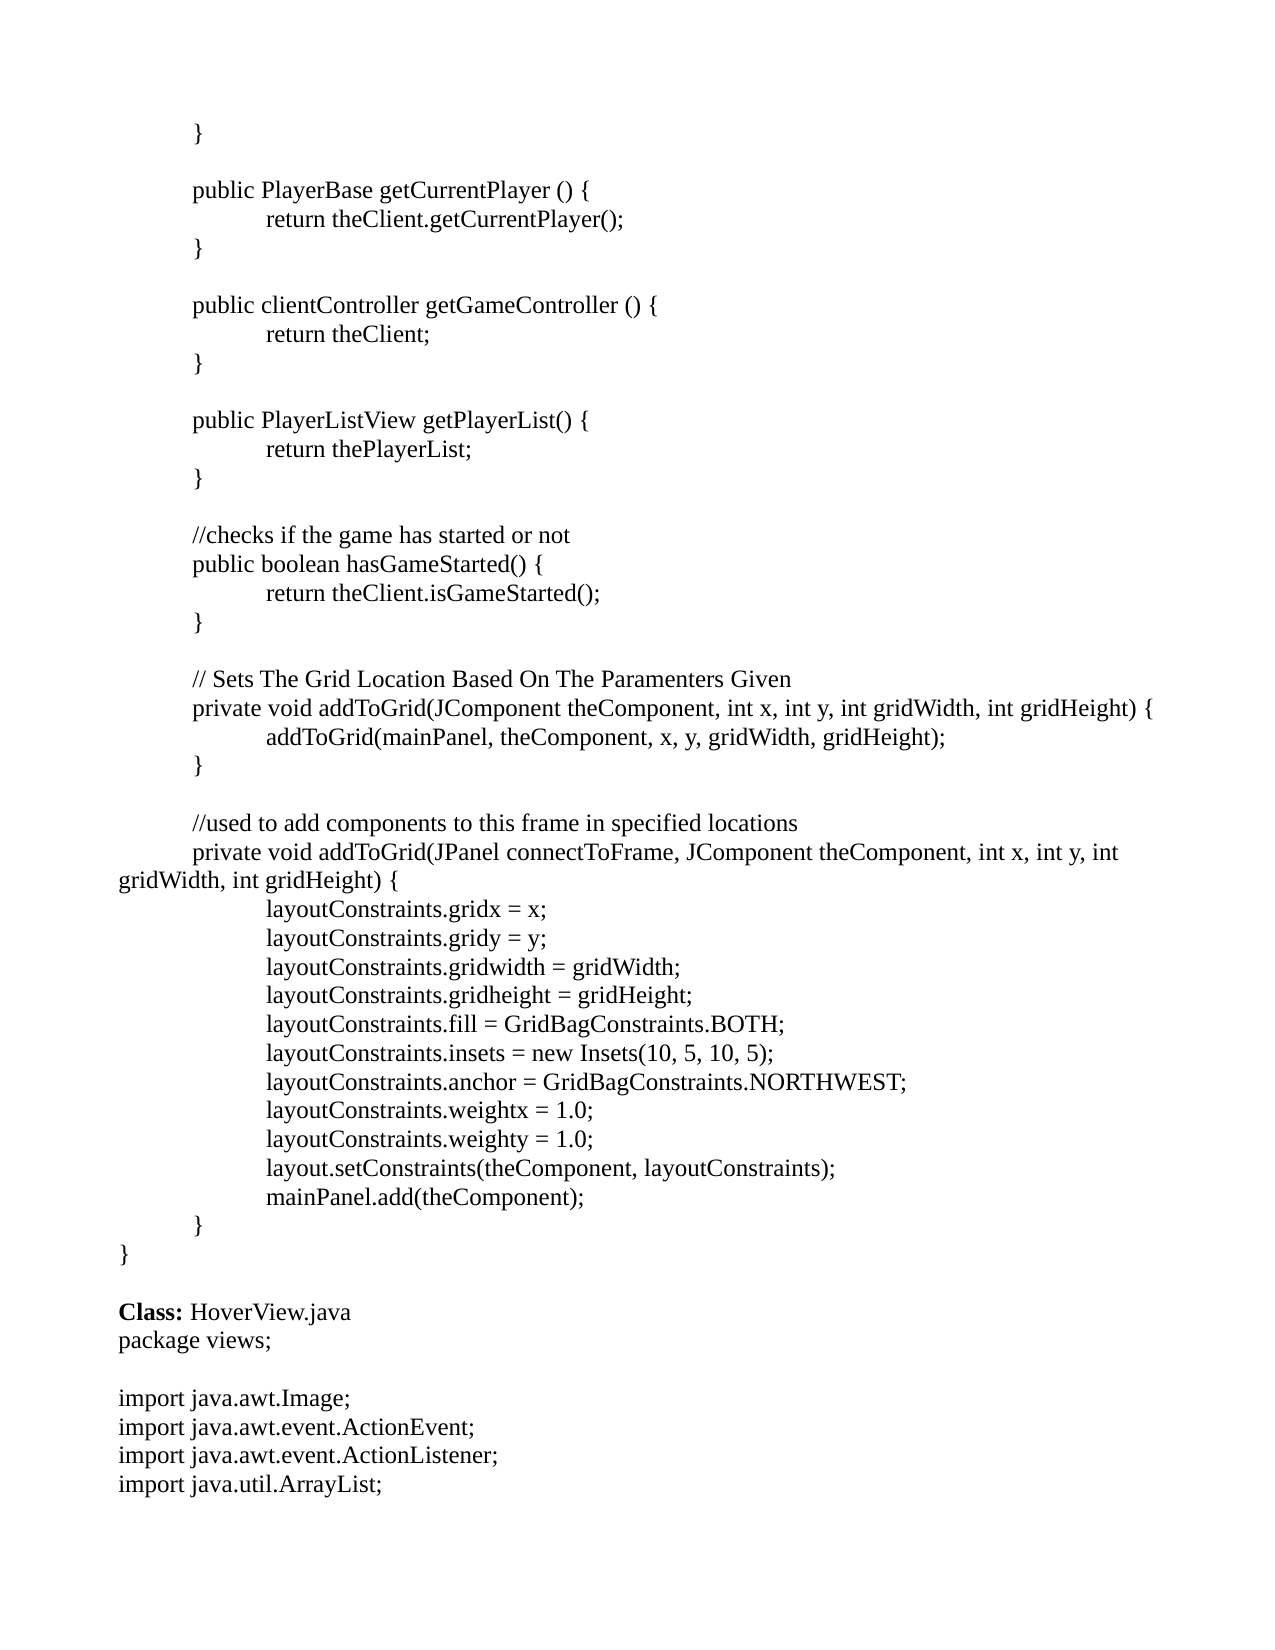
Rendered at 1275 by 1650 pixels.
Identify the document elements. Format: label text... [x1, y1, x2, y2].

text import java.util.ArrayList; [118, 1469, 1157, 1498]
text layoutConstraints.gridwidth = gridWidth; [118, 952, 1157, 981]
text package views; [118, 1326, 1157, 1354]
text public PlayerBase getCurrentPlayer () { [118, 176, 1157, 204]
text public boolean hasGameStarted() { [118, 549, 1157, 578]
text } [118, 348, 1157, 377]
text return theClient; [118, 319, 1157, 348]
text public clientController getGameController () { [118, 291, 1157, 319]
text addToGrid(mainPanel, theComponent, x, y, gridWidth, gridHeight); [118, 722, 1157, 751]
text import java.awt.event.ActionEvent; [118, 1412, 1157, 1441]
text //checks if the game has started or not [118, 521, 1157, 549]
text } [118, 751, 1157, 779]
text layoutConstraints.gridheight = gridHeight; [118, 981, 1157, 1009]
text //used to add components to this frame in specified locations [118, 808, 1157, 837]
text layoutConstraints.anchor = GridBagConstraints.NORTHWEST; [118, 1067, 1157, 1096]
text import java.awt.Image; [118, 1383, 1157, 1412]
text layoutConstraints.weighty = 1.0; [118, 1124, 1157, 1153]
text return theClient.getCurrentPlayer(); [118, 204, 1157, 233]
text layoutConstraints.weightx = 1.0; [118, 1096, 1157, 1124]
text private void addToGrid(JComponent theComponent, int x, int y, int gridWidth, int gridHeight) { [118, 693, 1157, 722]
text // Sets The Grid Location Based On The Paramenters Given [118, 664, 1157, 693]
text private void addToGrid(JPanel connectToFrame, JComponent theComponent, int x, int y, int gridWidth, int gridHeight) { [118, 837, 1157, 894]
text } [118, 1239, 1157, 1268]
text mainPanel.add(theComponent); [118, 1182, 1157, 1211]
text } [118, 463, 1157, 492]
text public PlayerListView getPlayerList() { [118, 406, 1157, 434]
text layoutConstraints.fill = GridBagConstraints.BOTH; [118, 1009, 1157, 1038]
text layoutConstraints.gridy = y; [118, 923, 1157, 952]
text layoutConstraints.insets = new Insets(10, 5, 10, 5); [118, 1038, 1157, 1067]
text } [118, 1211, 1157, 1239]
text import java.awt.event.ActionListener; [118, 1441, 1157, 1469]
text } [118, 118, 1157, 147]
text layoutConstraints.gridx = x; [118, 894, 1157, 923]
text } [118, 607, 1157, 636]
text layout.setConstraints(theComponent, layoutConstraints); [118, 1153, 1157, 1182]
text return theClient.isGameStarted(); [118, 578, 1157, 607]
text Class: HoverView.java [118, 1297, 1157, 1326]
text } [118, 233, 1157, 262]
text return thePlayerList; [118, 434, 1157, 463]
